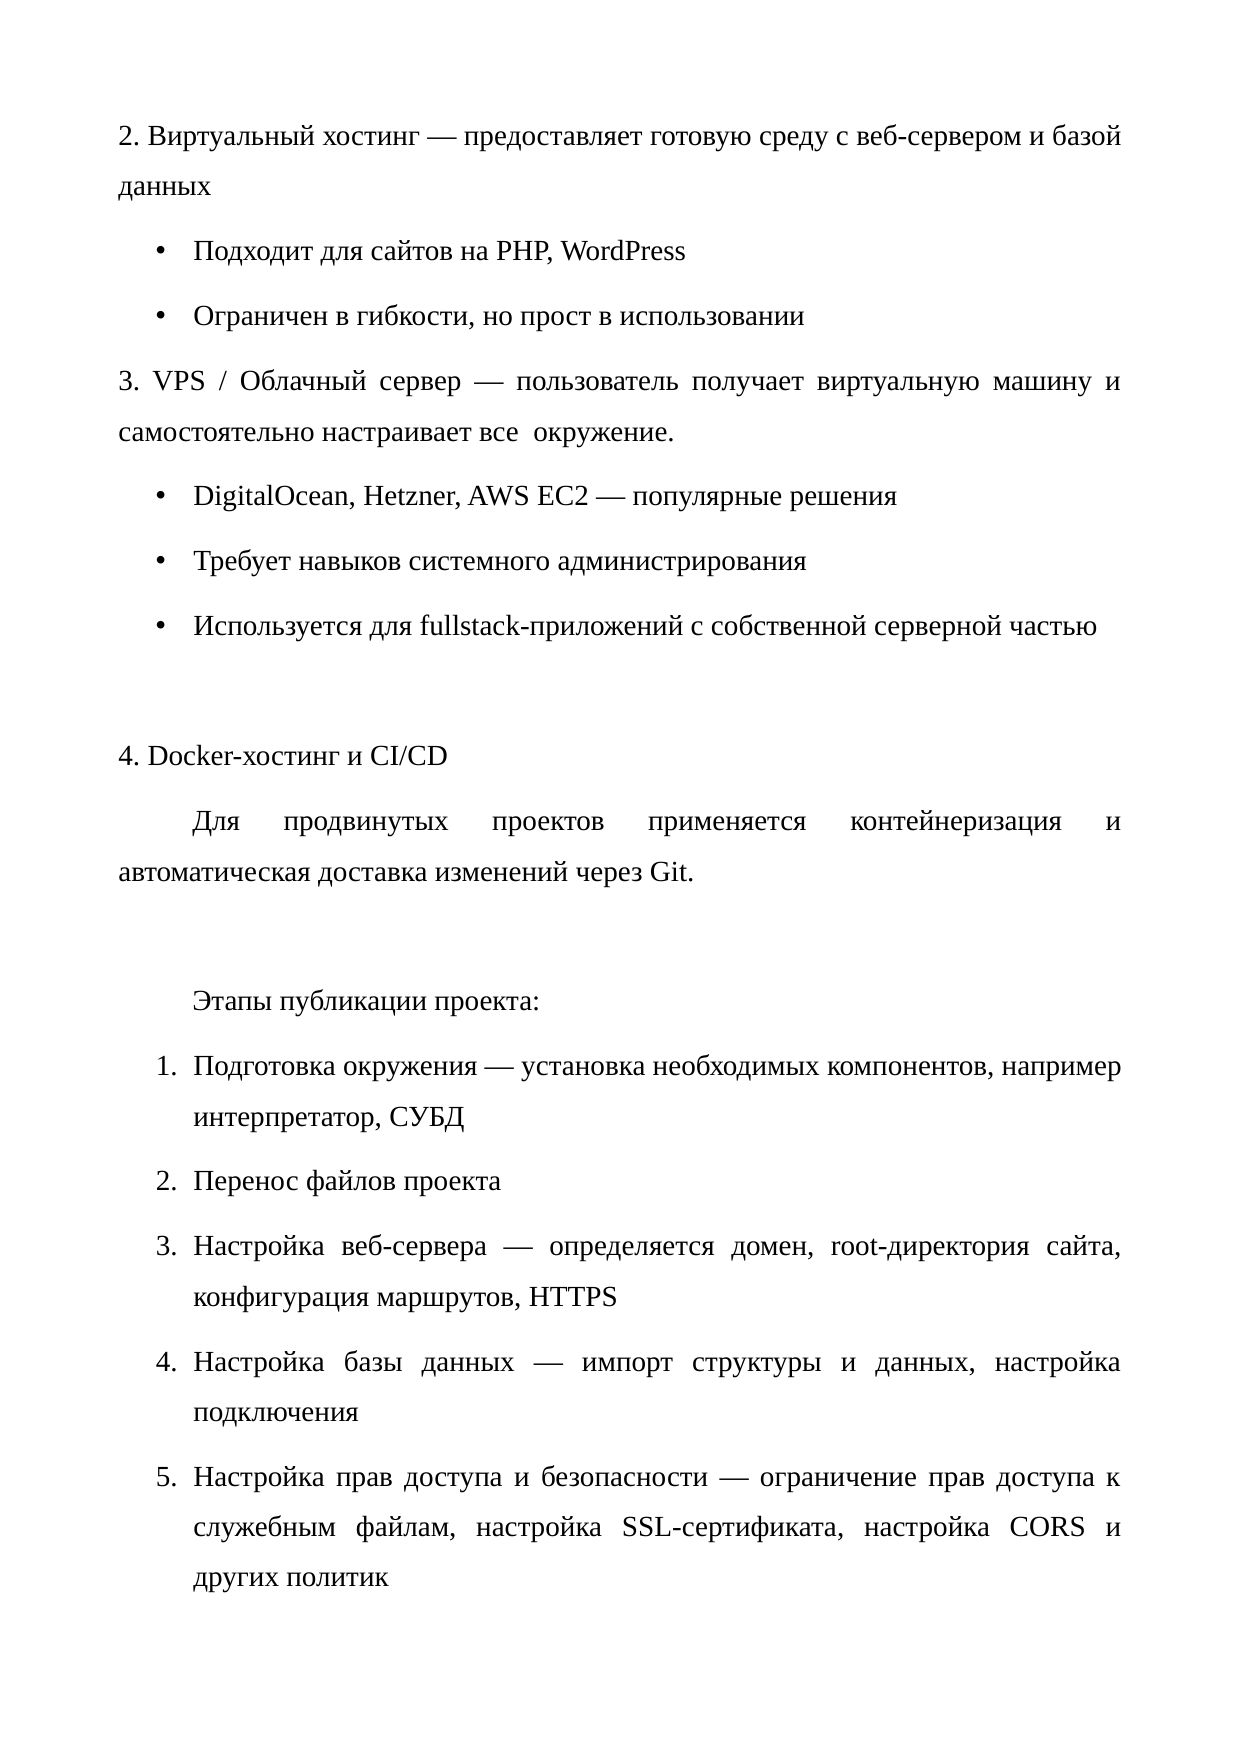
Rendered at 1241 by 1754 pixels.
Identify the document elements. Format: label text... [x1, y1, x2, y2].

text Для продвинутых проектов применяется контейнеризация и автоматическая доставка изменений через Git. [118, 803, 1122, 887]
list Используется для fullstack-приложений с собственной серверной частью [156, 608, 1122, 642]
list Требует навыков системного администрирования [156, 543, 1122, 577]
text 2. Виртуальный хостинг — предоставляет готовую среду с веб-сервером и базой данных [118, 118, 1122, 202]
list Настройка веб-сервера — определяется домен, root-директория сайта, конфигурация маршрутов, HTTPS [156, 1228, 1122, 1312]
list Подходит для сайтов на PHP, WordPress [156, 233, 1122, 267]
list Ограничен в гибкости, но прост в использовании [156, 298, 1122, 332]
list Настройка базы данных — импорт структуры и данных, настройка подключения [156, 1344, 1122, 1427]
list DigitalOcean, Hetzner, AWS EC2 — популярные решения [156, 478, 1122, 512]
list Перенос файлов проекта [156, 1163, 1122, 1197]
list Подготовка окружения — установка необходимых компонентов, например интерпретатор, СУБД [156, 1048, 1122, 1132]
text 4. Docker-хостинг и CI/CD [118, 738, 1122, 772]
list Настройка прав доступа и безопасности — ограничение прав доступа к служебным файлам, настройка SSL-сертификата, настройка CORS и других политик [156, 1459, 1122, 1593]
text Этапы публикации проекта: [118, 983, 1122, 1017]
text 3. VPS / Облачный сервер — пользователь получает виртуальную машину и самостоятельно настраивает все окружение. [118, 363, 1122, 447]
